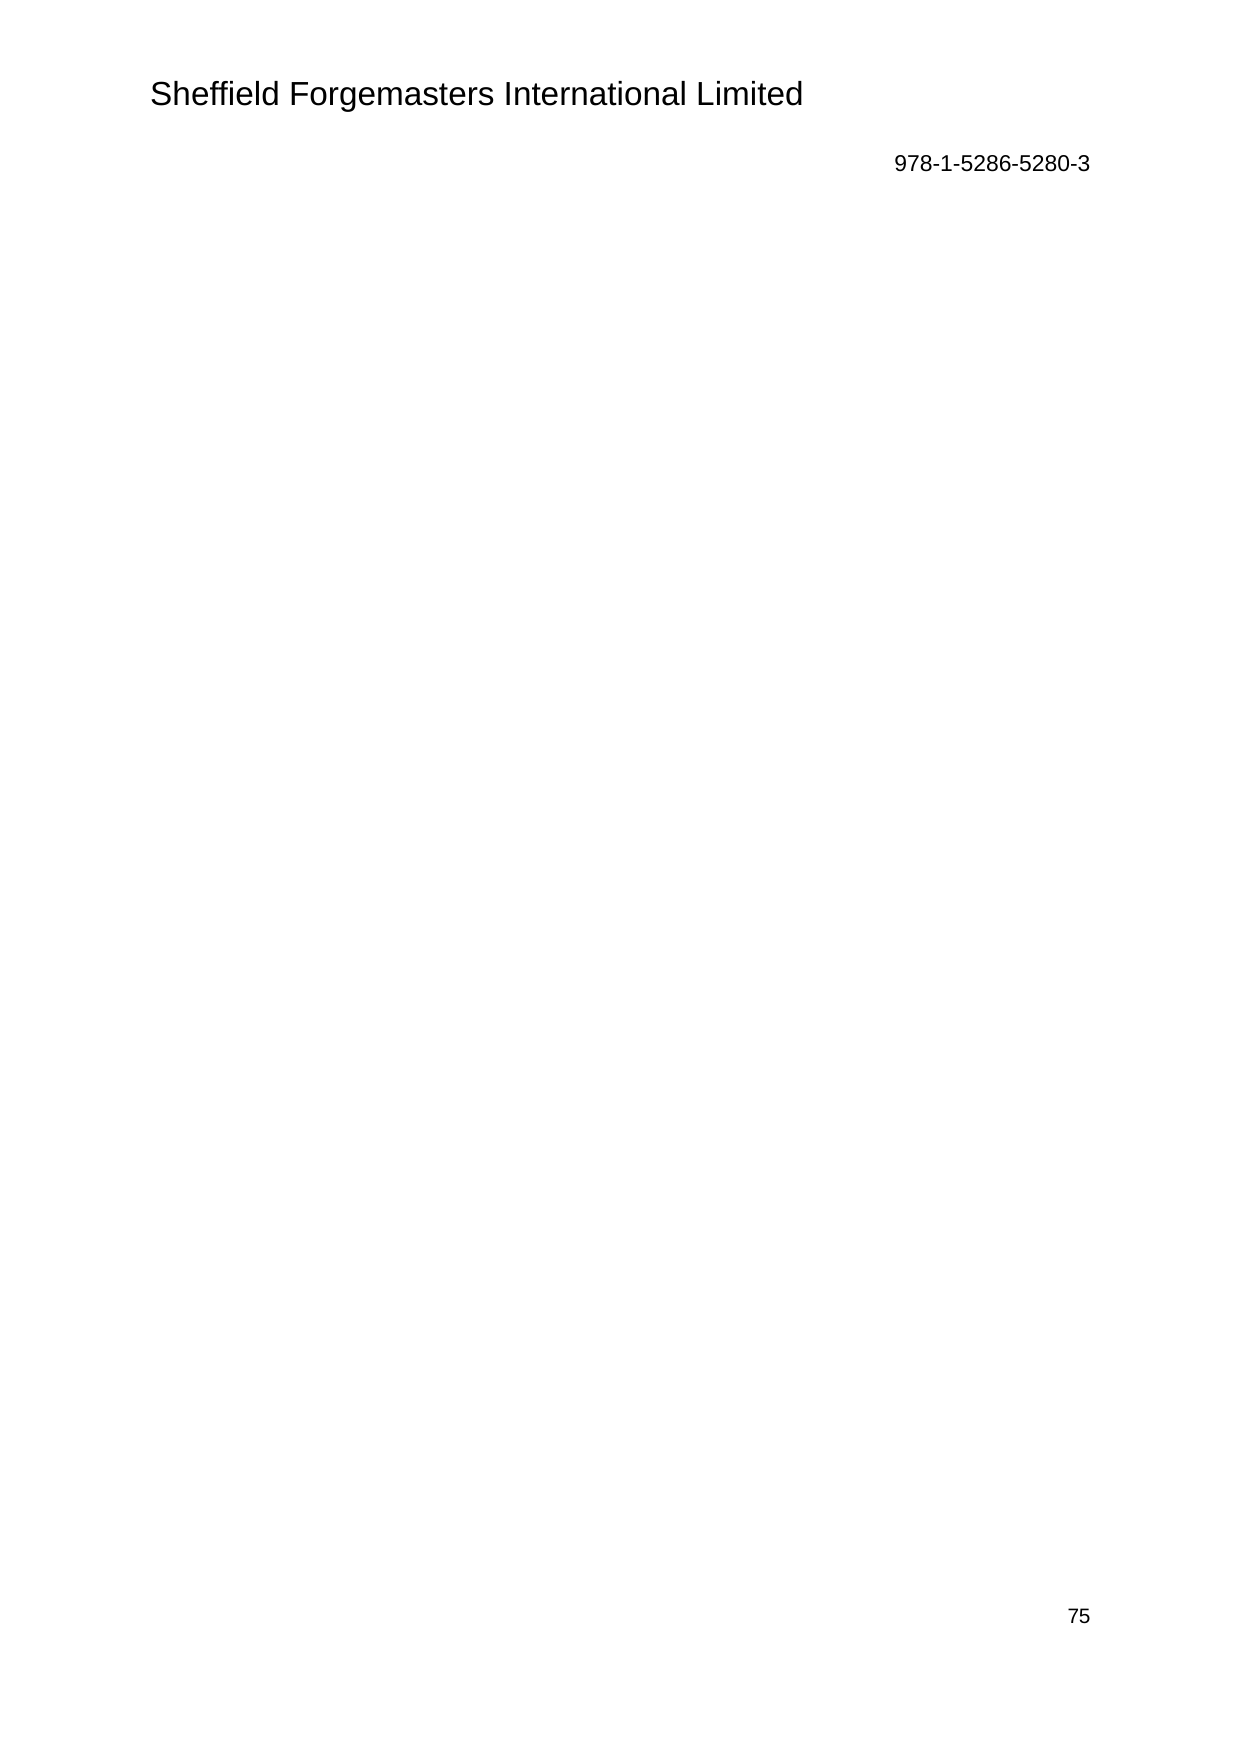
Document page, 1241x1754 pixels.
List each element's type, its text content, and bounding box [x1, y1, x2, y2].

text 978-1-5286-5280-3 [150, 150, 1090, 176]
